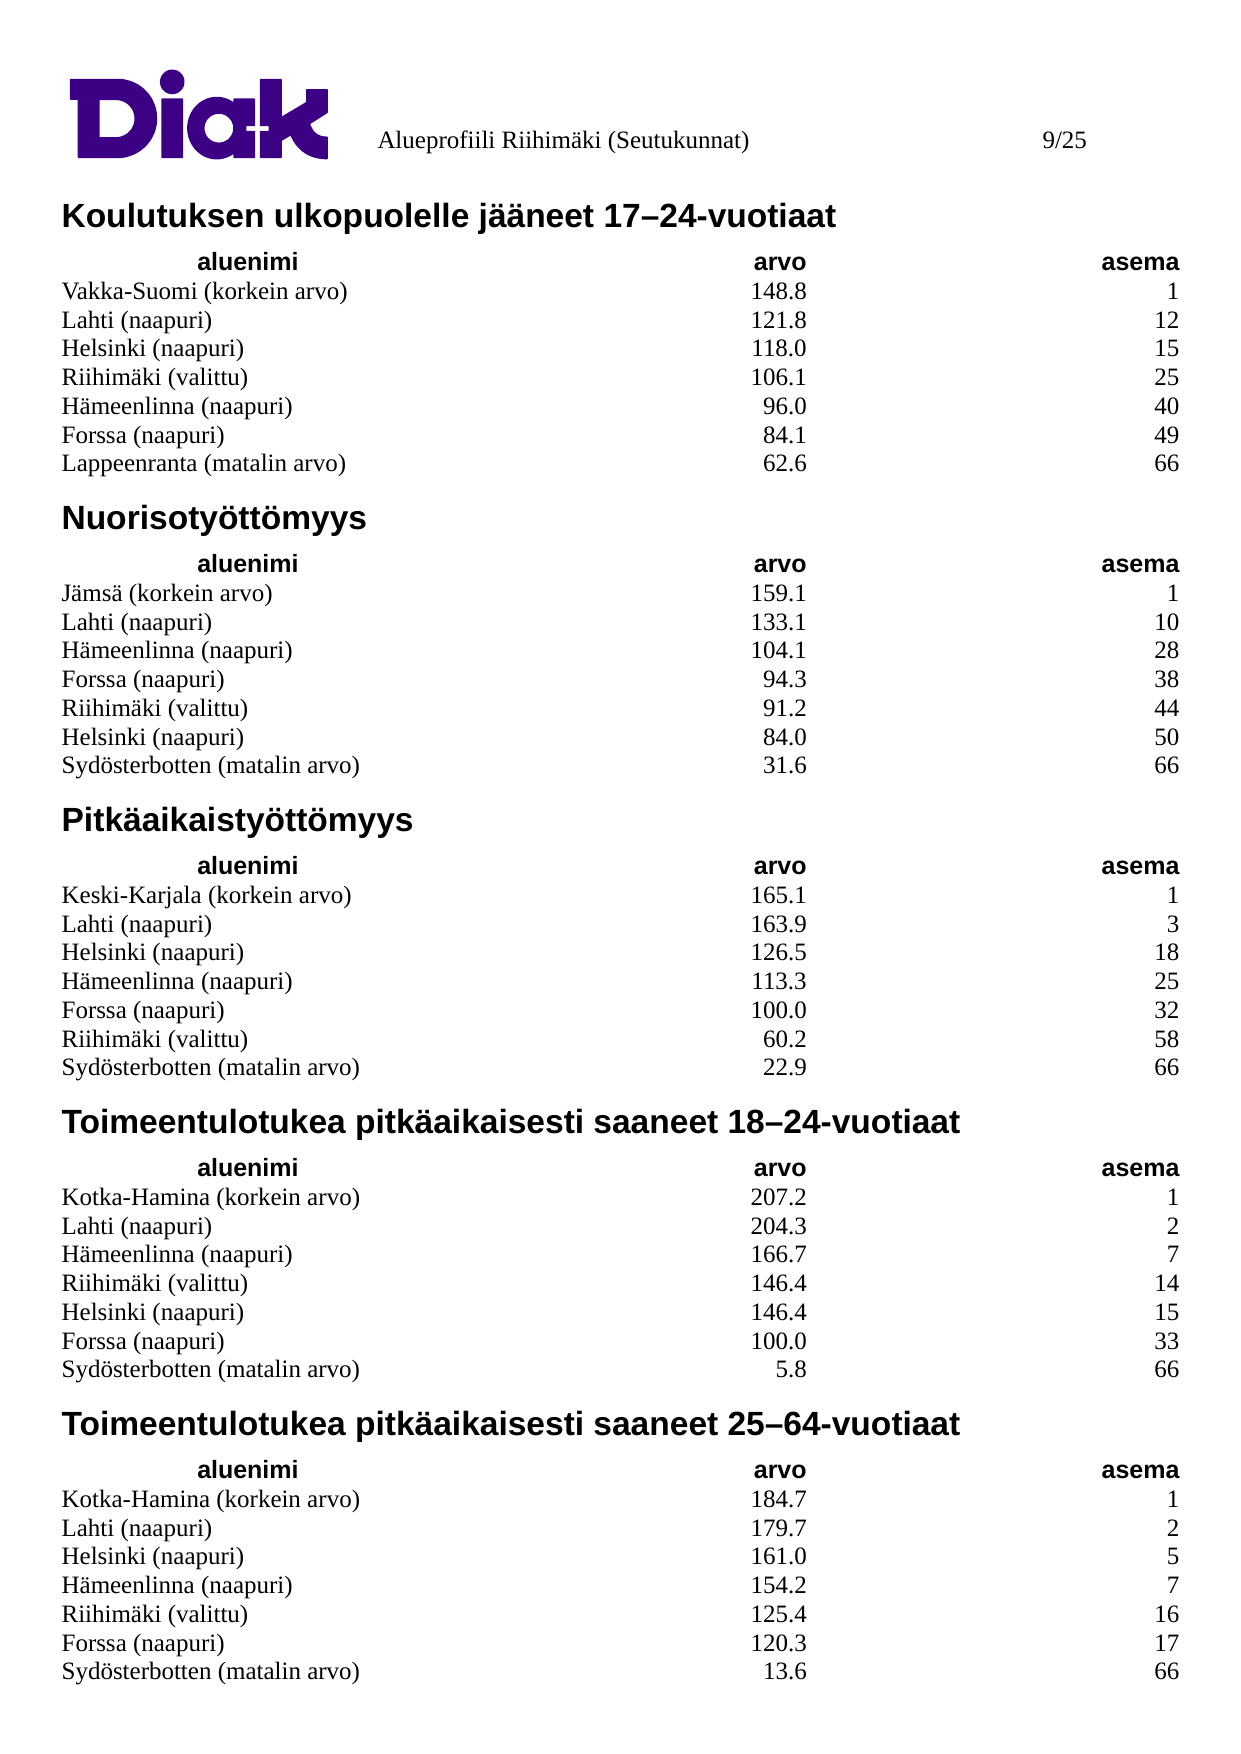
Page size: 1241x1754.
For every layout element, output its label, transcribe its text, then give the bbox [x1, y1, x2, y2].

table_cell Hämeenlinna (naapuri) [61, 391, 434, 420]
table_cell 1 [806, 276, 1179, 305]
table_cell 1 [806, 1182, 1179, 1211]
table_cell Forssa (naapuri) [61, 664, 434, 693]
table_cell 159.1 [434, 578, 806, 607]
table_header asema [806, 549, 1179, 578]
table_cell 28 [806, 636, 1179, 664]
table_cell 5 [806, 1541, 1179, 1570]
table_cell 146.4 [434, 1268, 806, 1297]
table_cell 50 [806, 722, 1179, 751]
table_cell 15 [806, 334, 1179, 362]
table_header arvo [434, 1153, 806, 1182]
table_cell 184.7 [434, 1484, 806, 1513]
table_cell 18 [806, 938, 1179, 966]
table_cell 113.3 [434, 966, 806, 995]
table_cell 66 [806, 449, 1179, 477]
table_cell Helsinki (naapuri) [61, 1541, 434, 1570]
table_cell Helsinki (naapuri) [61, 1297, 434, 1326]
table_header arvo [434, 549, 806, 578]
table_header asema [806, 247, 1179, 276]
table_cell 104.1 [434, 636, 806, 664]
table_cell 91.2 [434, 693, 806, 722]
table_cell 40 [806, 391, 1179, 420]
table_cell 38 [806, 664, 1179, 693]
table_cell 154.2 [434, 1570, 806, 1599]
subtitle Pitkäaikaistyöttömyys [61, 800, 1179, 839]
table_cell 166.7 [434, 1240, 806, 1268]
table_cell 32 [806, 995, 1179, 1024]
subtitle Toimeentulotukea pitkäaikaisesti saaneet 18–24-vuotiaat [61, 1102, 1179, 1141]
table_cell Vakka-Suomi (korkein arvo) [61, 276, 434, 305]
table_cell Riihimäki (valittu) [61, 362, 434, 391]
table_cell Lahti (naapuri) [61, 607, 434, 636]
table_cell 15 [806, 1297, 1179, 1326]
table_cell 100.0 [434, 1326, 806, 1354]
table_cell 126.5 [434, 938, 806, 966]
table_cell Riihimäki (valittu) [61, 1024, 434, 1052]
table_cell 10 [806, 607, 1179, 636]
table_cell Forssa (naapuri) [61, 1628, 434, 1656]
table_cell 96.0 [434, 391, 806, 420]
table_header asema [806, 1455, 1179, 1484]
table_cell 16 [806, 1599, 1179, 1628]
table_cell 1 [806, 880, 1179, 909]
table_cell 133.1 [434, 607, 806, 636]
table_cell 100.0 [434, 995, 806, 1024]
table_cell 2 [806, 1513, 1179, 1541]
table_cell 66 [806, 1355, 1179, 1383]
table_cell 62.6 [434, 449, 806, 477]
table_cell 66 [806, 1053, 1179, 1081]
table_cell 49 [806, 420, 1179, 448]
table_cell 2 [806, 1211, 1179, 1239]
table_cell 33 [806, 1326, 1179, 1354]
table_cell 106.1 [434, 362, 806, 391]
table_cell Jämsä (korkein arvo) [61, 578, 434, 607]
table_cell 207.2 [434, 1182, 806, 1211]
table_cell 44 [806, 693, 1179, 722]
table_cell Kotka-Hamina (korkein arvo) [61, 1484, 434, 1513]
table_cell 204.3 [434, 1211, 806, 1239]
table_cell Forssa (naapuri) [61, 1326, 434, 1354]
table_cell 66 [806, 751, 1179, 779]
table_header aluenimi [61, 1153, 434, 1182]
table_header arvo [434, 247, 806, 276]
table_header aluenimi [61, 247, 434, 276]
table_cell Lappeenranta (matalin arvo) [61, 449, 434, 477]
table_cell Forssa (naapuri) [61, 420, 434, 448]
table_cell 12 [806, 305, 1179, 333]
table_cell Forssa (naapuri) [61, 995, 434, 1024]
table_cell Helsinki (naapuri) [61, 334, 434, 362]
table_cell Sydösterbotten (matalin arvo) [61, 751, 434, 779]
table_cell Riihimäki (valittu) [61, 693, 434, 722]
table_cell Sydösterbotten (matalin arvo) [61, 1656, 434, 1685]
table_cell 179.7 [434, 1513, 806, 1541]
table_header asema [806, 1153, 1179, 1182]
table_cell 58 [806, 1024, 1179, 1052]
table_cell 84.1 [434, 420, 806, 448]
table_cell 5.8 [434, 1355, 806, 1383]
table_cell 163.9 [434, 909, 806, 937]
table_cell Hämeenlinna (naapuri) [61, 966, 434, 995]
subtitle Koulutuksen ulkopuolelle jääneet 17–24-vuotiaat [61, 196, 1179, 235]
table_cell 17 [806, 1628, 1179, 1656]
table_cell 31.6 [434, 751, 806, 779]
table_header arvo [434, 1455, 806, 1484]
table_cell 125.4 [434, 1599, 806, 1628]
table_cell 7 [806, 1240, 1179, 1268]
table_header arvo [434, 851, 806, 880]
table_cell 161.0 [434, 1541, 806, 1570]
table_cell Keski-Karjala (korkein arvo) [61, 880, 434, 909]
table_cell 22.9 [434, 1053, 806, 1081]
table_cell 148.8 [434, 276, 806, 305]
subtitle Nuorisotyöttömyys [61, 498, 1179, 537]
table_cell Kotka-Hamina (korkein arvo) [61, 1182, 434, 1211]
table_cell 94.3 [434, 664, 806, 693]
table_cell 1 [806, 1484, 1179, 1513]
table_cell Helsinki (naapuri) [61, 938, 434, 966]
table_cell 146.4 [434, 1297, 806, 1326]
table_cell 60.2 [434, 1024, 806, 1052]
table_cell 14 [806, 1268, 1179, 1297]
table_cell Lahti (naapuri) [61, 1211, 434, 1239]
table_cell Hämeenlinna (naapuri) [61, 636, 434, 664]
table_cell Riihimäki (valittu) [61, 1268, 434, 1297]
table_cell Sydösterbotten (matalin arvo) [61, 1053, 434, 1081]
table_cell 7 [806, 1570, 1179, 1599]
table_cell 118.0 [434, 334, 806, 362]
table_header aluenimi [61, 851, 434, 880]
table_cell 121.8 [434, 305, 806, 333]
table_cell Lahti (naapuri) [61, 305, 434, 333]
table_cell Riihimäki (valittu) [61, 1599, 434, 1628]
table_cell Hämeenlinna (naapuri) [61, 1240, 434, 1268]
table_cell Lahti (naapuri) [61, 909, 434, 937]
table_cell 66 [806, 1656, 1179, 1685]
table_cell Helsinki (naapuri) [61, 722, 434, 751]
table_cell 25 [806, 362, 1179, 391]
table_cell 120.3 [434, 1628, 806, 1656]
table_cell 1 [806, 578, 1179, 607]
table_cell Hämeenlinna (naapuri) [61, 1570, 434, 1599]
table_cell Lahti (naapuri) [61, 1513, 434, 1541]
table_header asema [806, 851, 1179, 880]
table_cell 25 [806, 966, 1179, 995]
table_cell Sydösterbotten (matalin arvo) [61, 1355, 434, 1383]
table_cell 165.1 [434, 880, 806, 909]
table_header aluenimi [61, 1455, 434, 1484]
table_cell 3 [806, 909, 1179, 937]
subtitle Toimeentulotukea pitkäaikaisesti saaneet 25–64-vuotiaat [61, 1404, 1179, 1443]
table_cell 84.0 [434, 722, 806, 751]
table_cell 13.6 [434, 1656, 806, 1685]
table_header aluenimi [61, 549, 434, 578]
